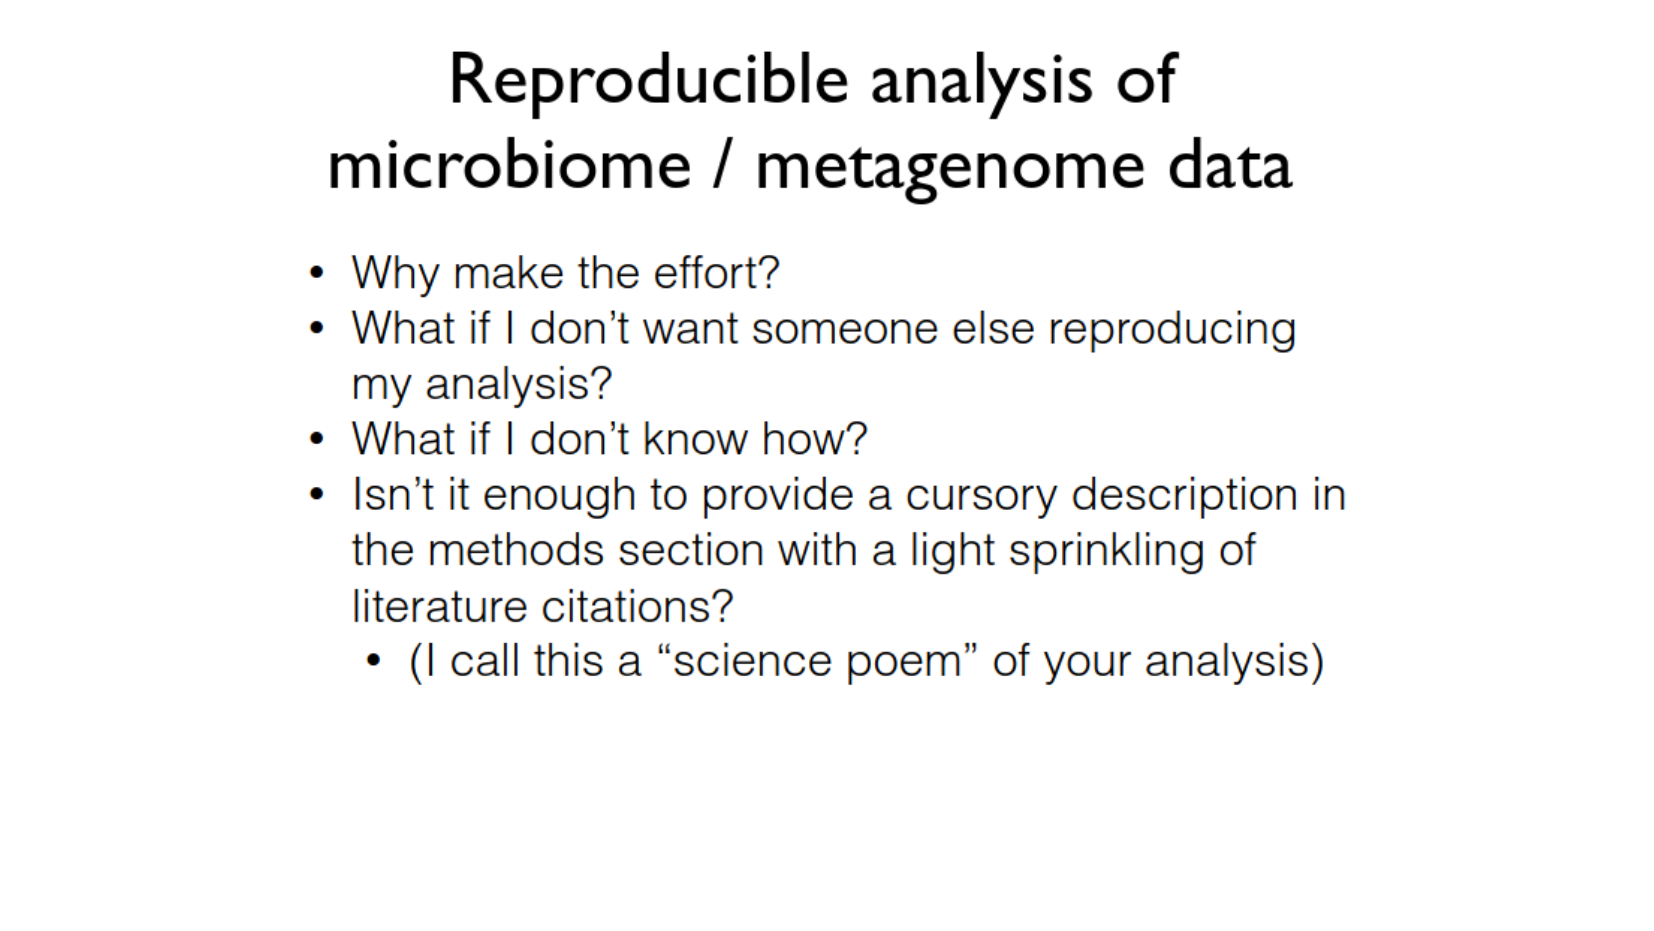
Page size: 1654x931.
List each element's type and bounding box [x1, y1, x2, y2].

picture [187, 7, 1462, 931]
